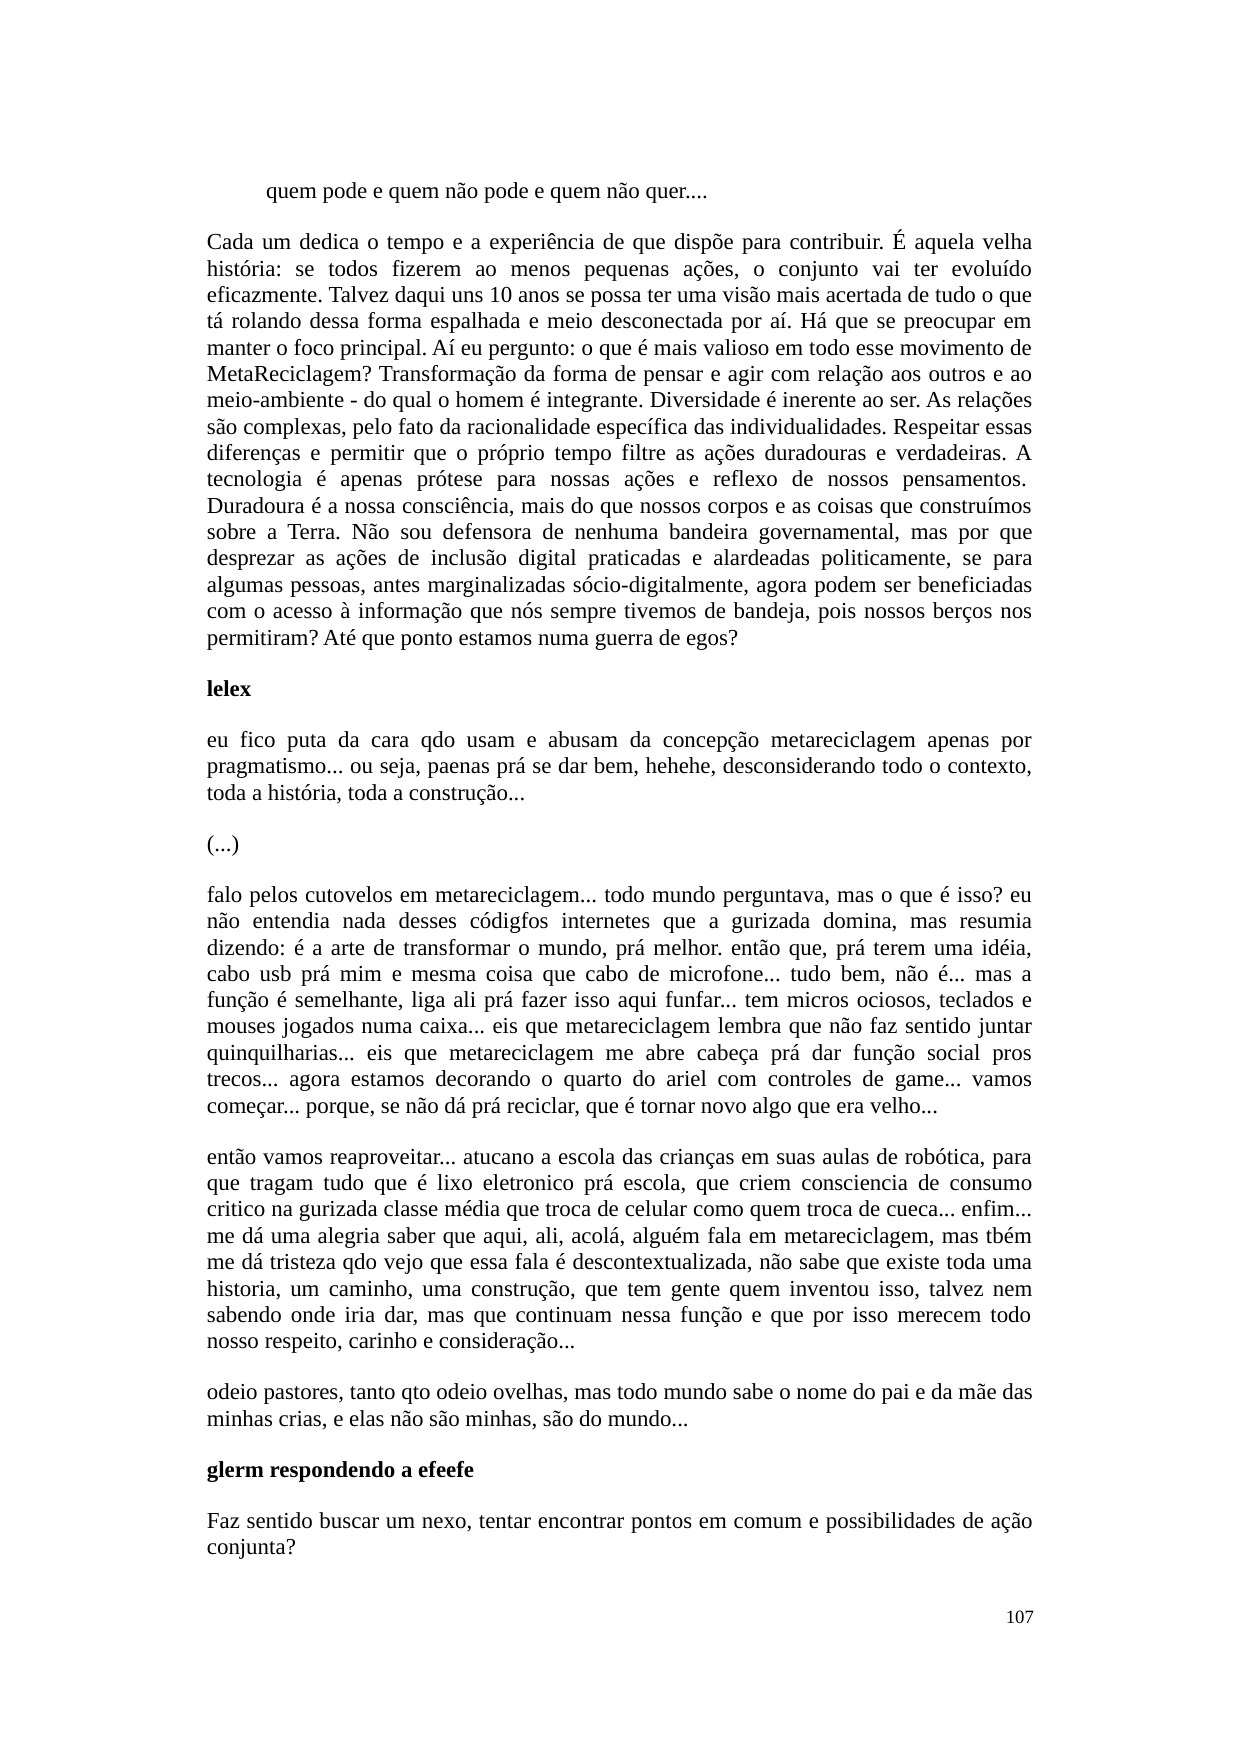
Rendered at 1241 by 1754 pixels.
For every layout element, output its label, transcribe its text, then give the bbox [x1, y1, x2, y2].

text lelex [207, 675, 1033, 701]
text Cada um dedica o tempo e a experiência de que dispõe para contribuir. É aquela velha história: se todos fizerem ao menos pequenas ações, o conjunto vai ter evoluído eficazmente. Talvez daqui uns 10 anos se possa ter uma visão mais acertada de tudo o que tá rolando dessa forma espalhada e meio desconectada por aí. Há que se preocupar em manter o foco principal. Aí eu pergunto: o que é mais valioso em todo esse movimento de MetaReciclagem? Transformação da forma de pensar e agir com relação aos outros e ao meio-ambiente - do qual o homem é integrante. Diversidade é inerente ao ser. As relações são complexas, pelo fato da racionalidade específica das individualidades. Respeitar essas diferenças e permitir que o próprio tempo filtre as ações duradouras e verdadeiras. A tecnologia é apenas prótese para nossas ações e reflexo de nossos pensamentos. Duradoura é a nossa consciência, mais do que nossos corpos e as coisas que construímos sobre a Terra. Não sou defensora de nenhuma bandeira governamental, mas por que desprezar as ações de inclusão digital praticadas e alardeadas politicamente, se para algumas pessoas, antes marginalizadas sócio-digitalmente, agora podem ser beneficiadas com o acesso à informação que nós sempre tivemos de bandeja, pois nossos berços nos permitiram? Até que ponto estamos numa guerra de egos? [207, 228, 1033, 650]
text odeio pastores, tanto qto odeio ovelhas, mas todo mundo sabe o nome do pai e da mãe das minhas crias, e elas não são minhas, são do mundo... [207, 1378, 1033, 1431]
text (...) [207, 830, 1033, 856]
text falo pelos cutovelos em metareciclagem... todo mundo perguntava, mas o que é isso? eu não entendia nada desses códigfos internetes que a gurizada domina, mas resumia dizendo: é a arte de transformar o mundo, prá melhor. então que, prá terem uma idéia, cabo usb prá mim e mesma coisa que cabo de microfone... tudo bem, não é... mas a função é semelhante, liga ali prá fazer isso aqui funfar... tem micros ociosos, teclados e mouses jogados numa caixa... eis que metareciclagem lembra que não faz sentido juntar quinquilharias... eis que metareciclagem me abre cabeça prá dar função social pros trecos... agora estamos decorando o quarto do ariel com controles de game... vamos começar... porque, se não dá prá reciclar, que é tornar novo algo que era velho... [207, 881, 1033, 1118]
text eu fico puta da cara qdo usam e abusam da concepção metareciclagem apenas por pragmatismo... ou seja, paenas prá se dar bem, hehehe, desconsiderando todo o contexto, toda a história, toda a construção... [207, 726, 1033, 805]
text quem pode e quem não pode e quem não quer.... [266, 177, 1033, 203]
text glerm respondendo a efeefe [207, 1456, 1033, 1482]
text então vamos reaproveitar... atucano a escola das crianças em suas aulas de robótica, para que tragam tudo que é lixo eletronico prá escola, que criem consciencia de consumo critico na gurizada classe média que troca de celular como quem troca de cueca... enfim... me dá uma alegria saber que aqui, ali, acolá, alguém fala em metareciclagem, mas tbém me dá tristeza qdo vejo que essa fala é descontextualizada, não sabe que existe toda uma historia, um caminho, uma construção, que tem gente quem inventou isso, talvez nem sabendo onde iria dar, mas que continuam nessa função e que por isso merecem todo nosso respeito, carinho e consideração... [207, 1143, 1033, 1354]
text Faz sentido buscar um nexo, tentar encontrar pontos em comum e possibilidades de ação conjunta? [207, 1507, 1033, 1560]
